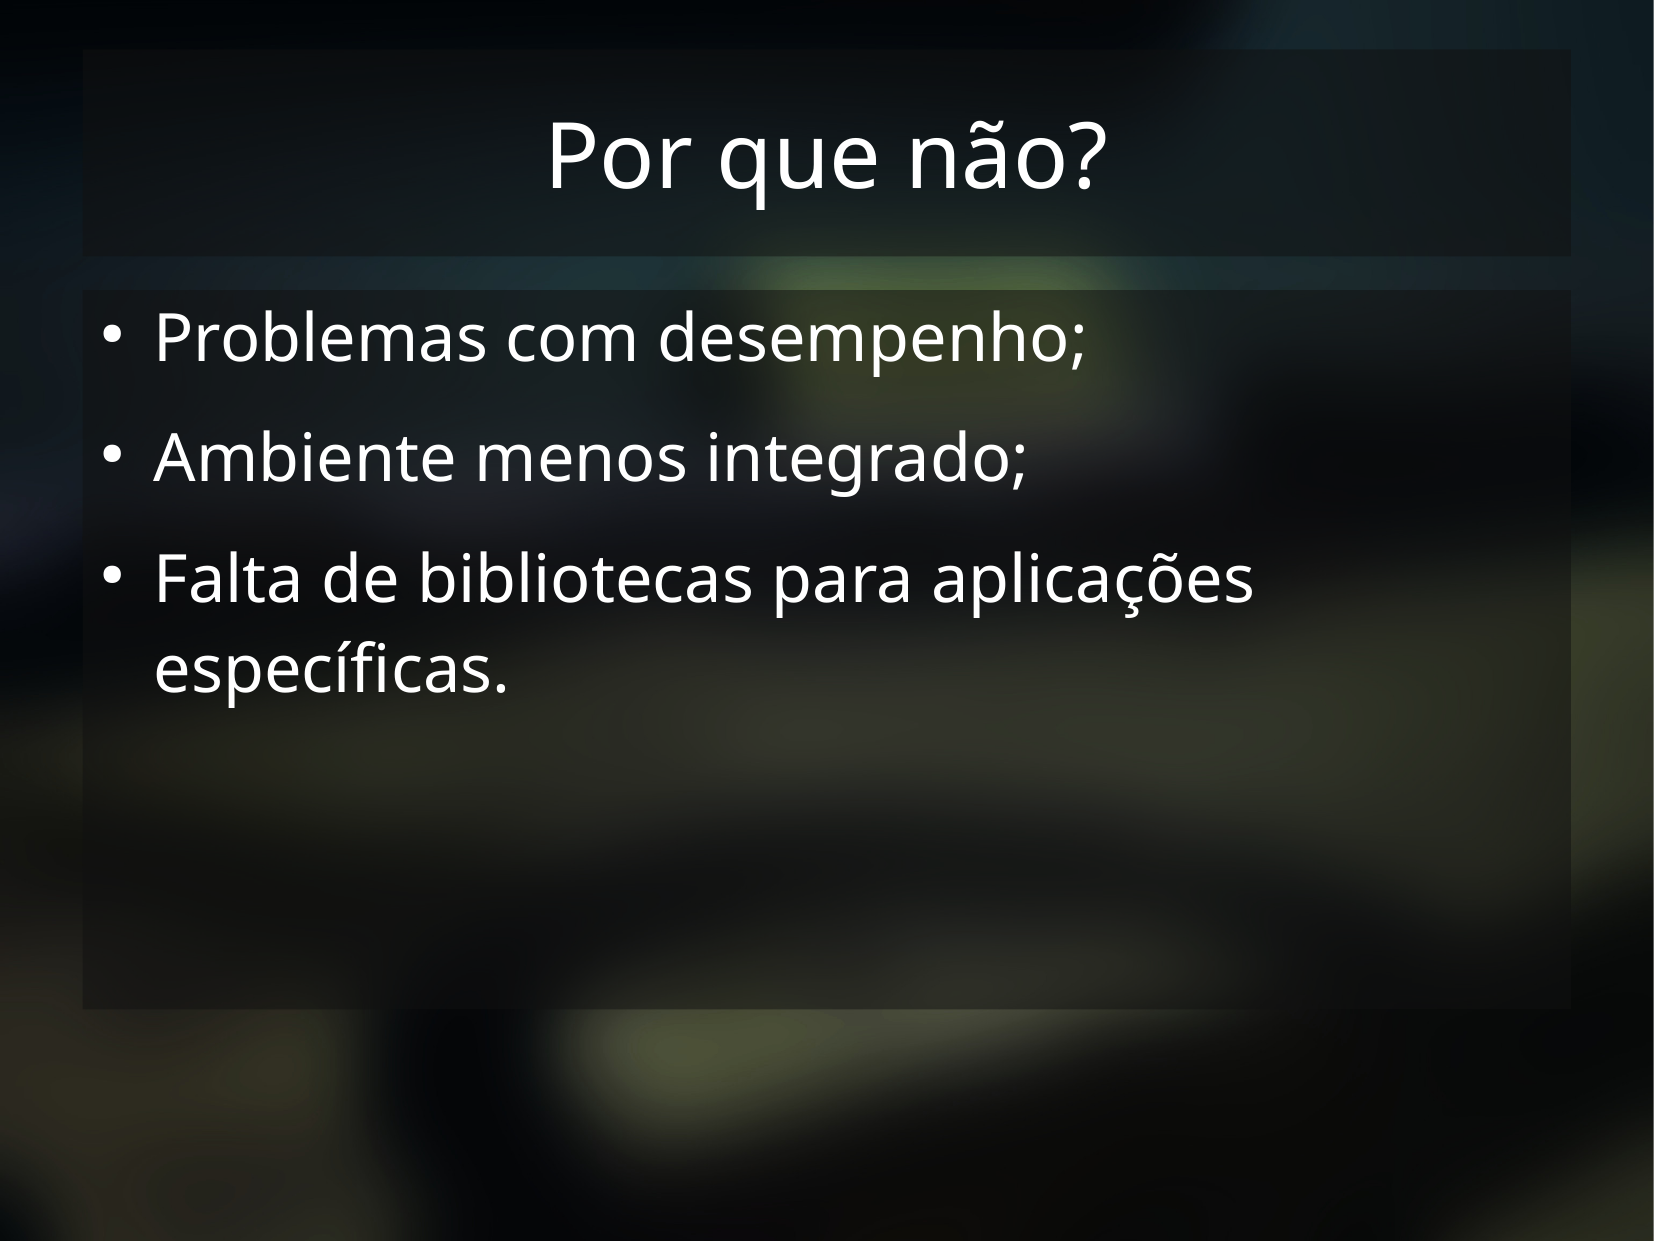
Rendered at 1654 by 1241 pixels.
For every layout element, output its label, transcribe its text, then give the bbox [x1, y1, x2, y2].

picture [0, 0, 1654, 1241]
list Problemas com desempenho; Ambiente menos integrado; Falta de bibliotecas para aplicações específicas. [82, 290, 1571, 1010]
title Por que não? [82, 49, 1571, 257]
